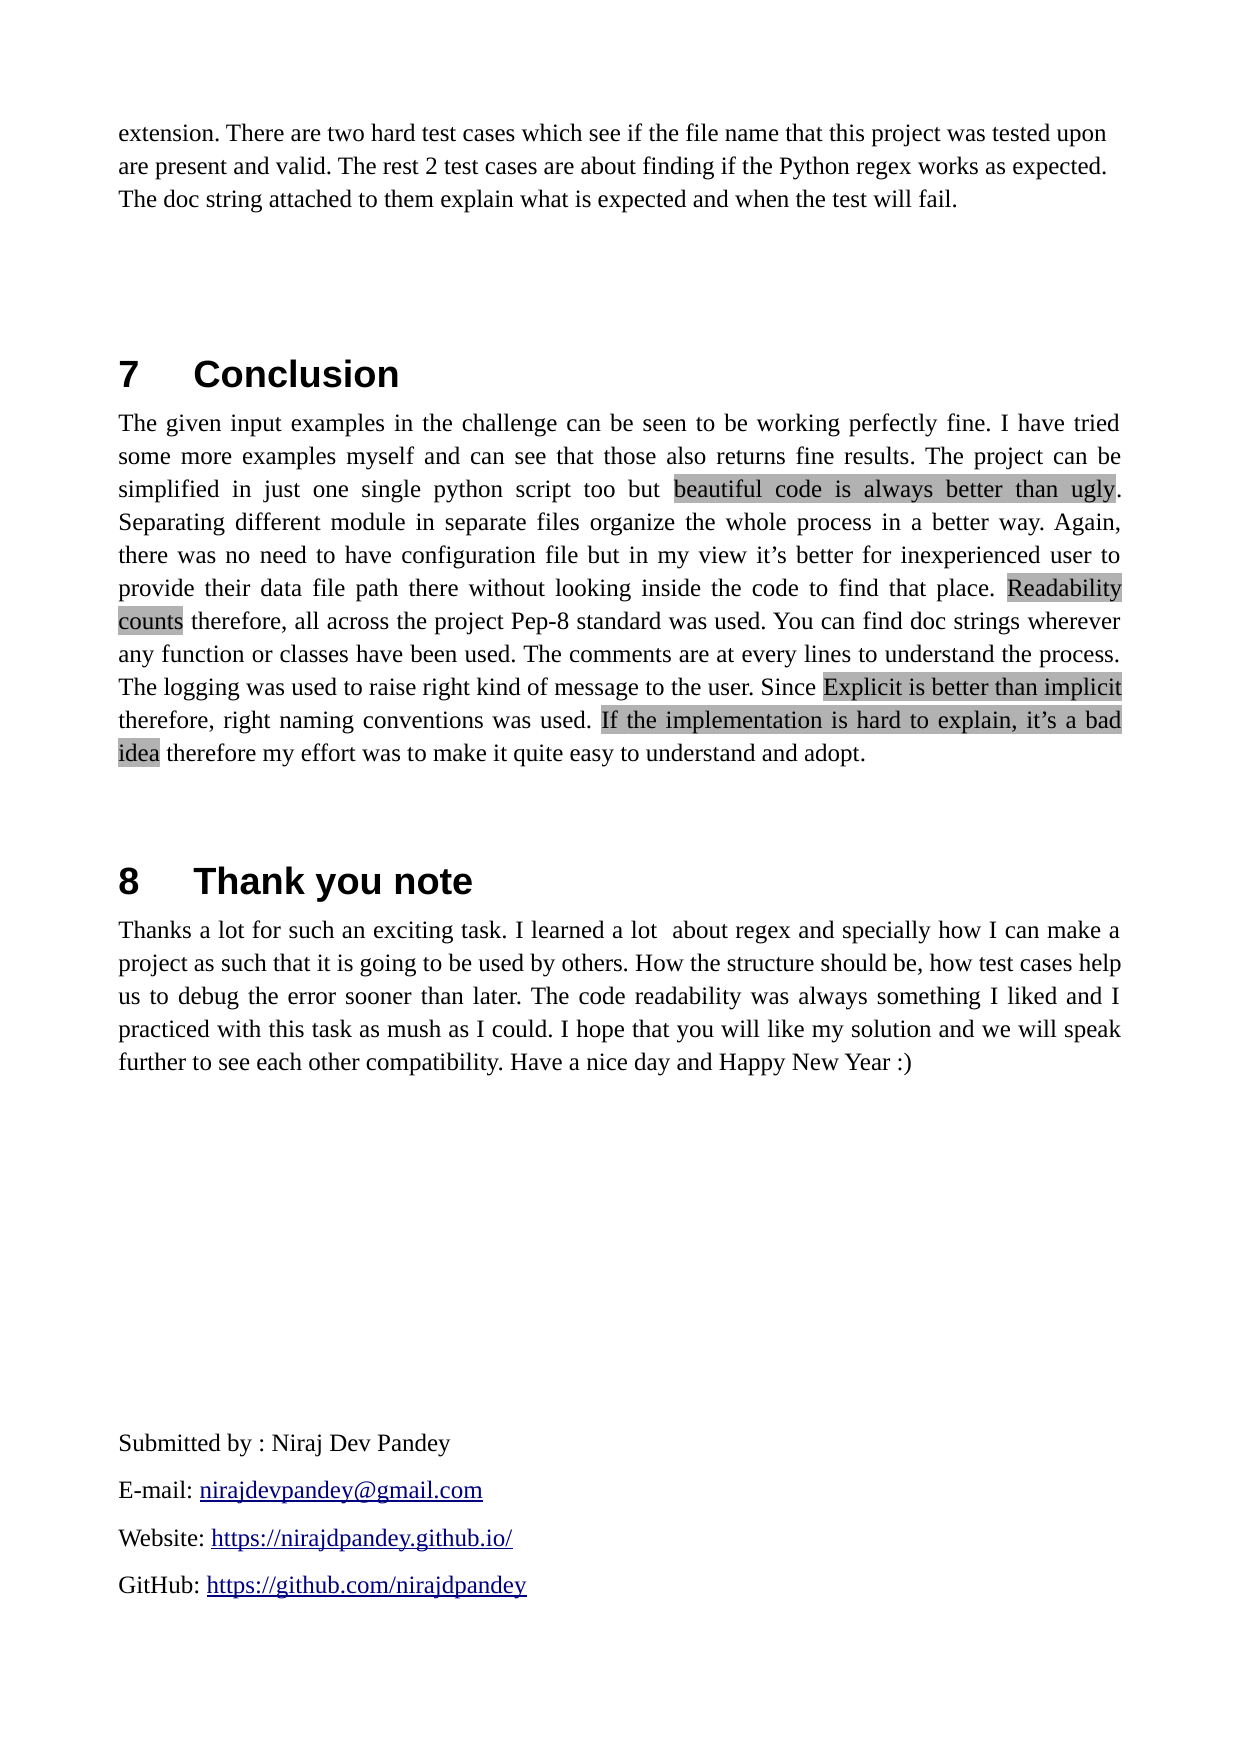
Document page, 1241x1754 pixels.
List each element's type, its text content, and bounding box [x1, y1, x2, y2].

subtitle Thank you note [118, 858, 1122, 902]
text Submitted by : Niraj Dev Pandey [118, 1428, 1122, 1456]
text E-mail: nirajdevpandey@gmail.com [118, 1475, 1122, 1504]
text extension. There are two hard test cases which see if the file name that this project was tested upon are present and valid. The rest 2 test cases are about finding if the Python regex works as expected. The doc string attached to them explain what is expected and when the test will fail. [118, 118, 1122, 213]
text Website: https://nirajdpandey.github.io/ [118, 1523, 1122, 1552]
subtitle Conclusion [118, 352, 1122, 396]
text Thanks a lot for such an exciting task. I learned a lot about regex and specially how I can make a project as such that it is going to be used by others. How the structure should be, how test cases help us to debug the error sooner than later. The code readability was always something I liked and I practiced with this task as mush as I could. I hope that you will like my solution and we will speak further to see each other compatibility. Have a nice day and Happy New Year :) [118, 915, 1122, 1076]
text GitHub: https://github.com/nirajdpandey [118, 1570, 1122, 1599]
text The given input examples in the challenge can be seen to be working perfectly fine. I have tried some more examples myself and can see that those also returns fine results. The project can be simplified in just one single python script too but beautiful code is always better than ugly. Separating different module in separate files organize the whole process in a better way. Again, there was no need to have configuration file but in my view it’s better for inexperienced user to provide their data file path there without looking inside the code to find that place. Readability counts therefore, all across the project Pep-8 standard was used. You can find doc strings wherever any function or classes have been used. The comments are at every lines to understand the process. The logging was used to raise right kind of message to the user. Since Explicit is better than implicit therefore, right naming conventions was used. If the implementation is hard to explain, it’s a bad idea therefore my effort was to make it quite easy to understand and adopt. [118, 408, 1122, 767]
